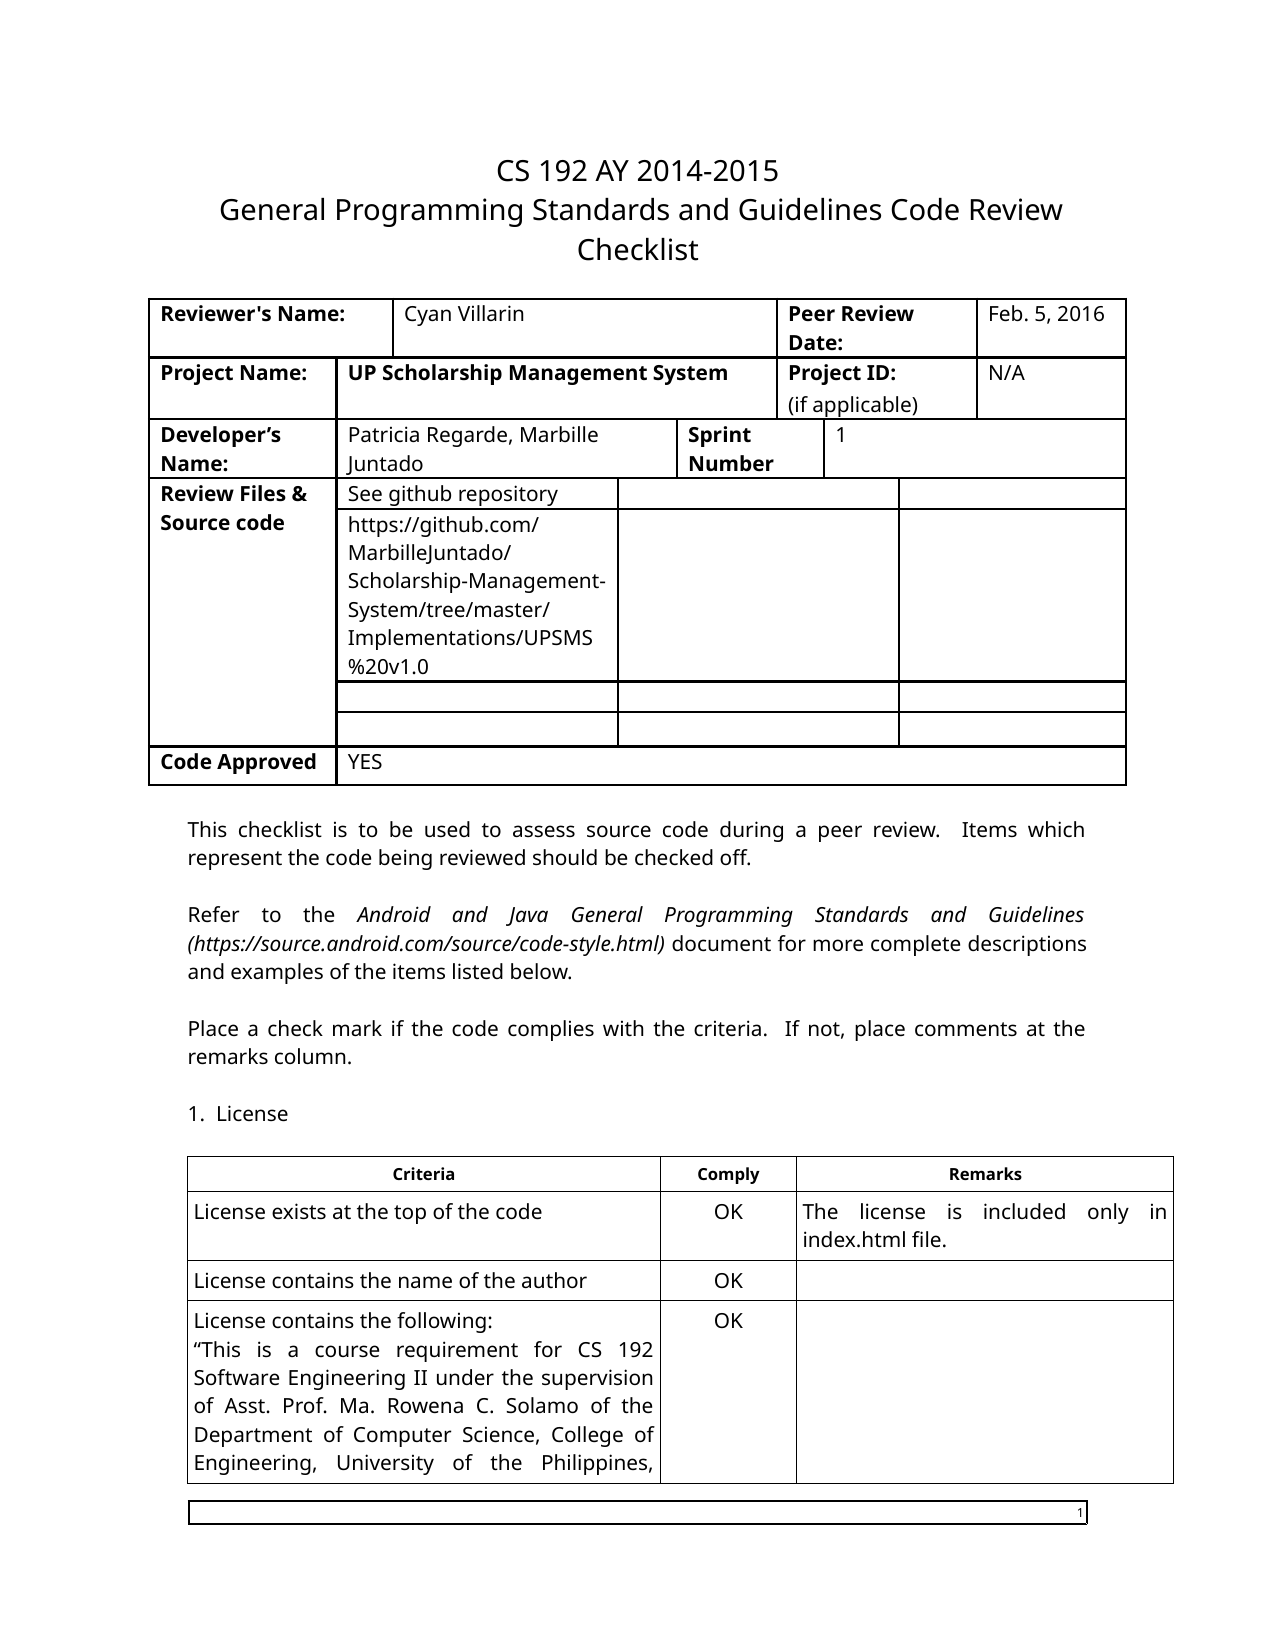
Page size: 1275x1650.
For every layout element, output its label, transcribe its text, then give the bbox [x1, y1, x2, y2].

table_cell License contains the name of the author [188, 1261, 660, 1300]
table_cell [900, 713, 1125, 745]
table_cell [619, 479, 898, 508]
table_cell [338, 713, 617, 745]
text CS 192 AY 2014-2015 [187, 150, 1087, 190]
table_cell OK [661, 1261, 796, 1300]
table_header Comply [661, 1157, 796, 1191]
table_cell Project Name: [150, 359, 335, 418]
table_header Feb. 5, 2016 [978, 300, 1125, 356]
text 1. License [187, 1099, 1087, 1128]
table_cell https://github.com/MarbilleJuntado/Scholarship-Management-System/tree/master/Implementations/UPSMS%20v1.0 [338, 510, 617, 680]
table_cell UP Scholarship Management System [338, 359, 776, 418]
table_cell Sprint Number [678, 420, 823, 477]
table_cell Review Files & Source code [150, 479, 335, 745]
table_cell Patricia Regarde, Marbille Juntado [338, 420, 676, 477]
table_cell Code Approved [150, 748, 335, 784]
text Place a check mark if the code complies with the criteria. If not, place comments at the remarks column. [187, 1014, 1087, 1071]
table_cell [797, 1301, 1173, 1483]
table_cell [797, 1261, 1173, 1300]
text This checklist is to be used to assess source code during a peer review. Items which represent the code being reviewed should be checked off. [187, 815, 1087, 872]
table_cell [619, 683, 898, 711]
table_header Cyan Villarin [394, 300, 776, 356]
table_cell [338, 683, 617, 711]
table_cell License exists at the top of the code [188, 1192, 660, 1260]
text General Programming Standards and Guidelines Code Review Checklist [187, 190, 1087, 269]
table_cell Developer’s Name: [150, 420, 335, 477]
table_cell License contains the following: “This is a course requirement for CS 192 Software Engineering II under the supervision of Asst. Prof. Ma. Rowena C. Solamo of the Department of Computer Science, College of Engineering, University of the Philippines, [188, 1301, 660, 1483]
table_cell The license is included only in index.html file. [797, 1192, 1173, 1260]
text Refer to the Android and Java General Programming Standards and Guidelines (https://source.android.com/source/code-style.html) document for more complete descriptions and examples of the items listed below. [187, 900, 1087, 986]
table_cell [900, 510, 1125, 680]
table_cell 1 [825, 420, 1125, 477]
table_cell N/A [978, 359, 1125, 418]
table_header Peer Review Date: [778, 300, 976, 356]
table_cell Project ID: [778, 359, 976, 388]
table_cell OK [661, 1192, 796, 1260]
table_cell [619, 510, 898, 680]
table_cell [900, 479, 1125, 508]
table_header Criteria [188, 1157, 660, 1191]
table_cell [900, 683, 1125, 711]
table_cell YES [338, 748, 1125, 784]
table_cell (if applicable) [778, 388, 976, 418]
table_header Remarks [797, 1157, 1173, 1191]
table_cell [619, 713, 898, 745]
table_header Reviewer's Name: [150, 300, 392, 356]
table_cell See github repository [338, 479, 617, 508]
table_cell OK [661, 1301, 796, 1483]
